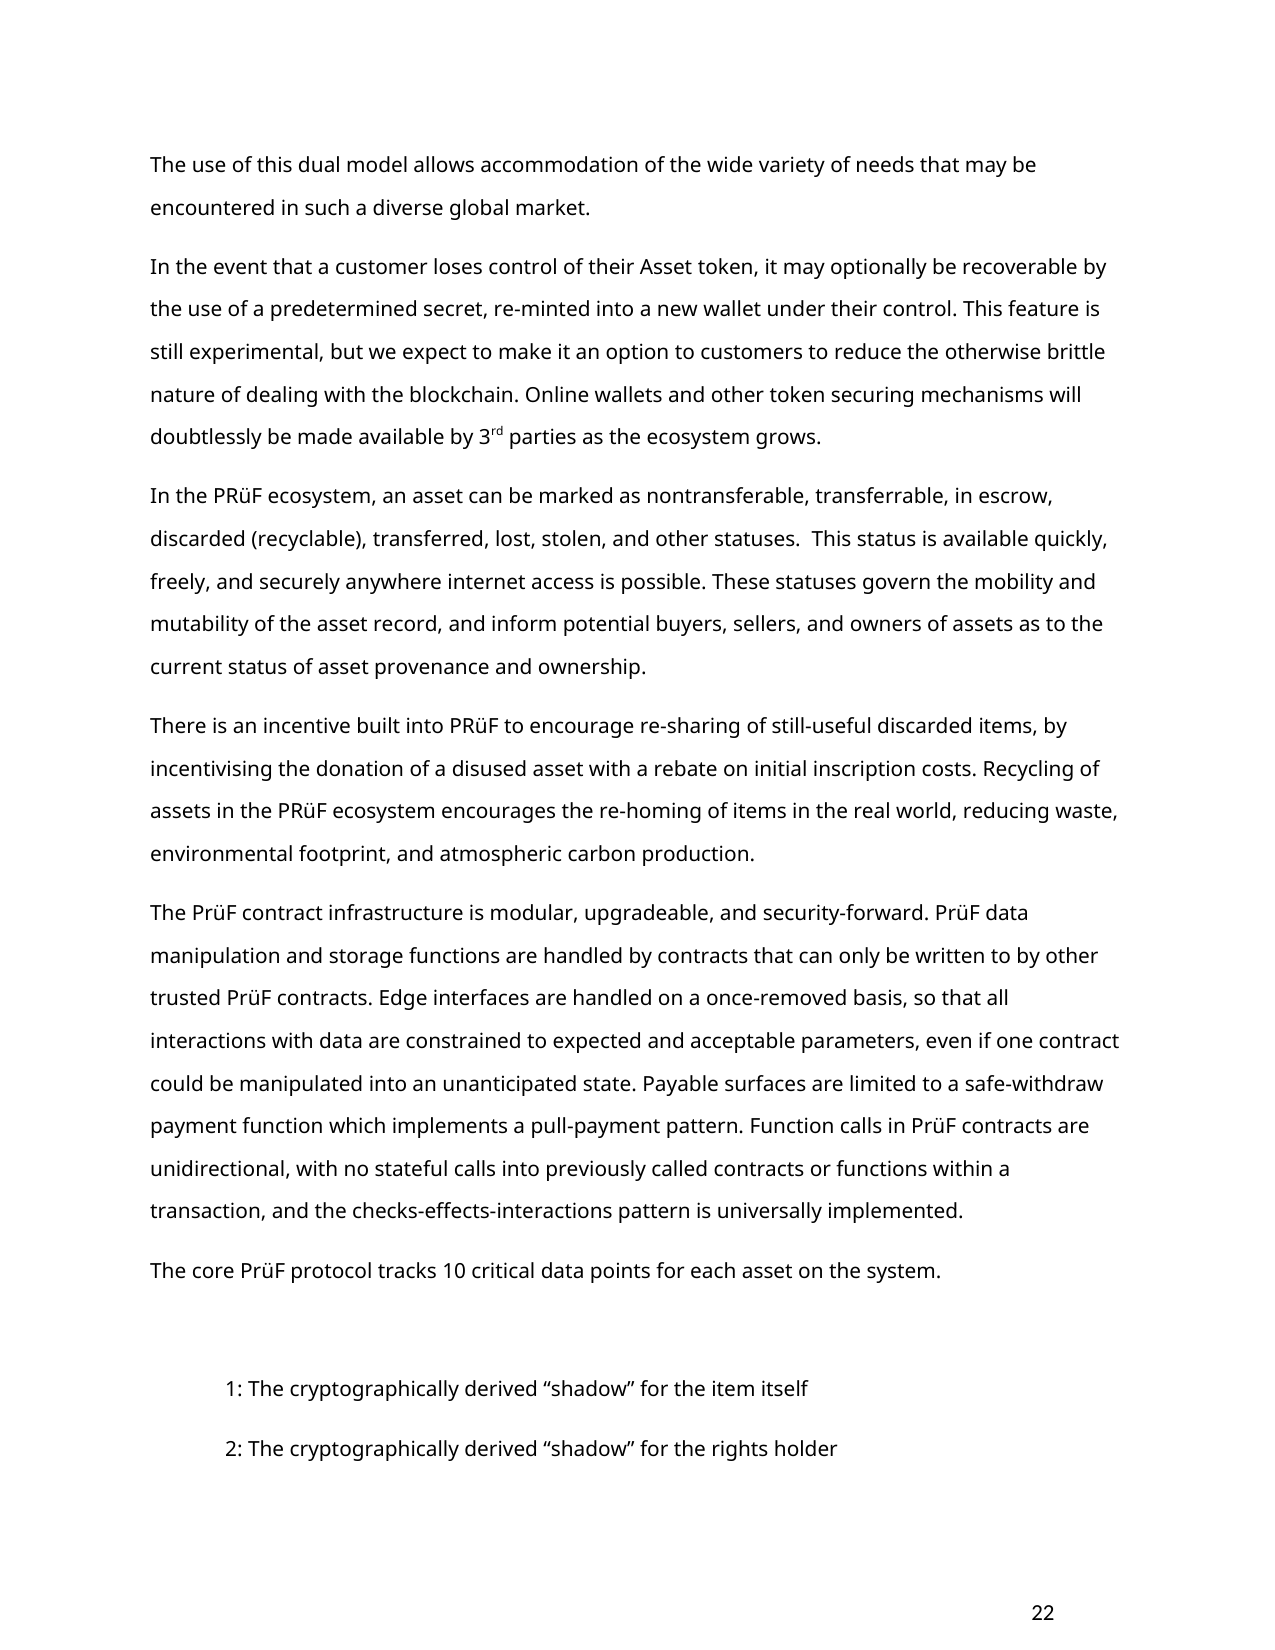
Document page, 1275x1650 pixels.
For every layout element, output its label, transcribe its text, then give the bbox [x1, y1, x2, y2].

text The use of this dual model allows accommodation of the wide variety of needs that may be encountered in such a diverse global market. [150, 150, 1125, 221]
text In the PRüF ecosystem, an asset can be marked as nontransferable, transferrable, in escrow, discarded (recyclable), transferred, lost, stolen, and other statuses. This status is available quickly, freely, and securely anywhere internet access is possible. These statuses govern the mobility and mutability of the asset record, and inform potential buyers, sellers, and owners of assets as to the current status of asset provenance and ownership. [150, 482, 1125, 680]
text 1: The cryptographically derived “shadow” for the item itself [225, 1374, 1125, 1403]
text The core PrüF protocol tracks 10 critical data points for each asset on the system. [150, 1256, 1125, 1284]
text There is an incentive built into PRüF to encourage re-sharing of still-useful discarded items, by incentivising the donation of a disused asset with a rebate on initial inscription costs. Recycling of assets in the PRüF ecosystem encourages the re-homing of items in the real world, reducing waste, environmental footprint, and atmospheric carbon production. [150, 711, 1125, 867]
text The PrüF contract infrastructure is modular, upgradeable, and security-forward. PrüF data manipulation and storage functions are handled by contracts that can only be written to by other trusted PrüF contracts. Edge interfaces are handled on a once-removed basis, so that all interactions with data are constrained to expected and acceptable parameters, even if one contract could be manipulated into an unanticipated state. Payable surfaces are limited to a safe-withdraw payment function which implements a pull-payment pattern. Function calls in PrüF contracts are unidirectional, with no stateful calls into previously called contracts or functions within a transaction, and the checks-effects-interactions pattern is universally implemented. [150, 898, 1125, 1225]
text 2: The cryptographically derived “shadow” for the rights holder [225, 1434, 1125, 1462]
text In the event that a customer loses control of their Asset token, it may optionally be recoverable by the use of a predetermined secret, re-minted into a new wallet under their control. This feature is still experimental, but we expect to make it an option to customers to reduce the otherwise brittle nature of dealing with the blockchain. Online wallets and other token securing mechanisms will doubtlessly be made available by 3rd parties as the ecosystem grows. [150, 252, 1125, 451]
